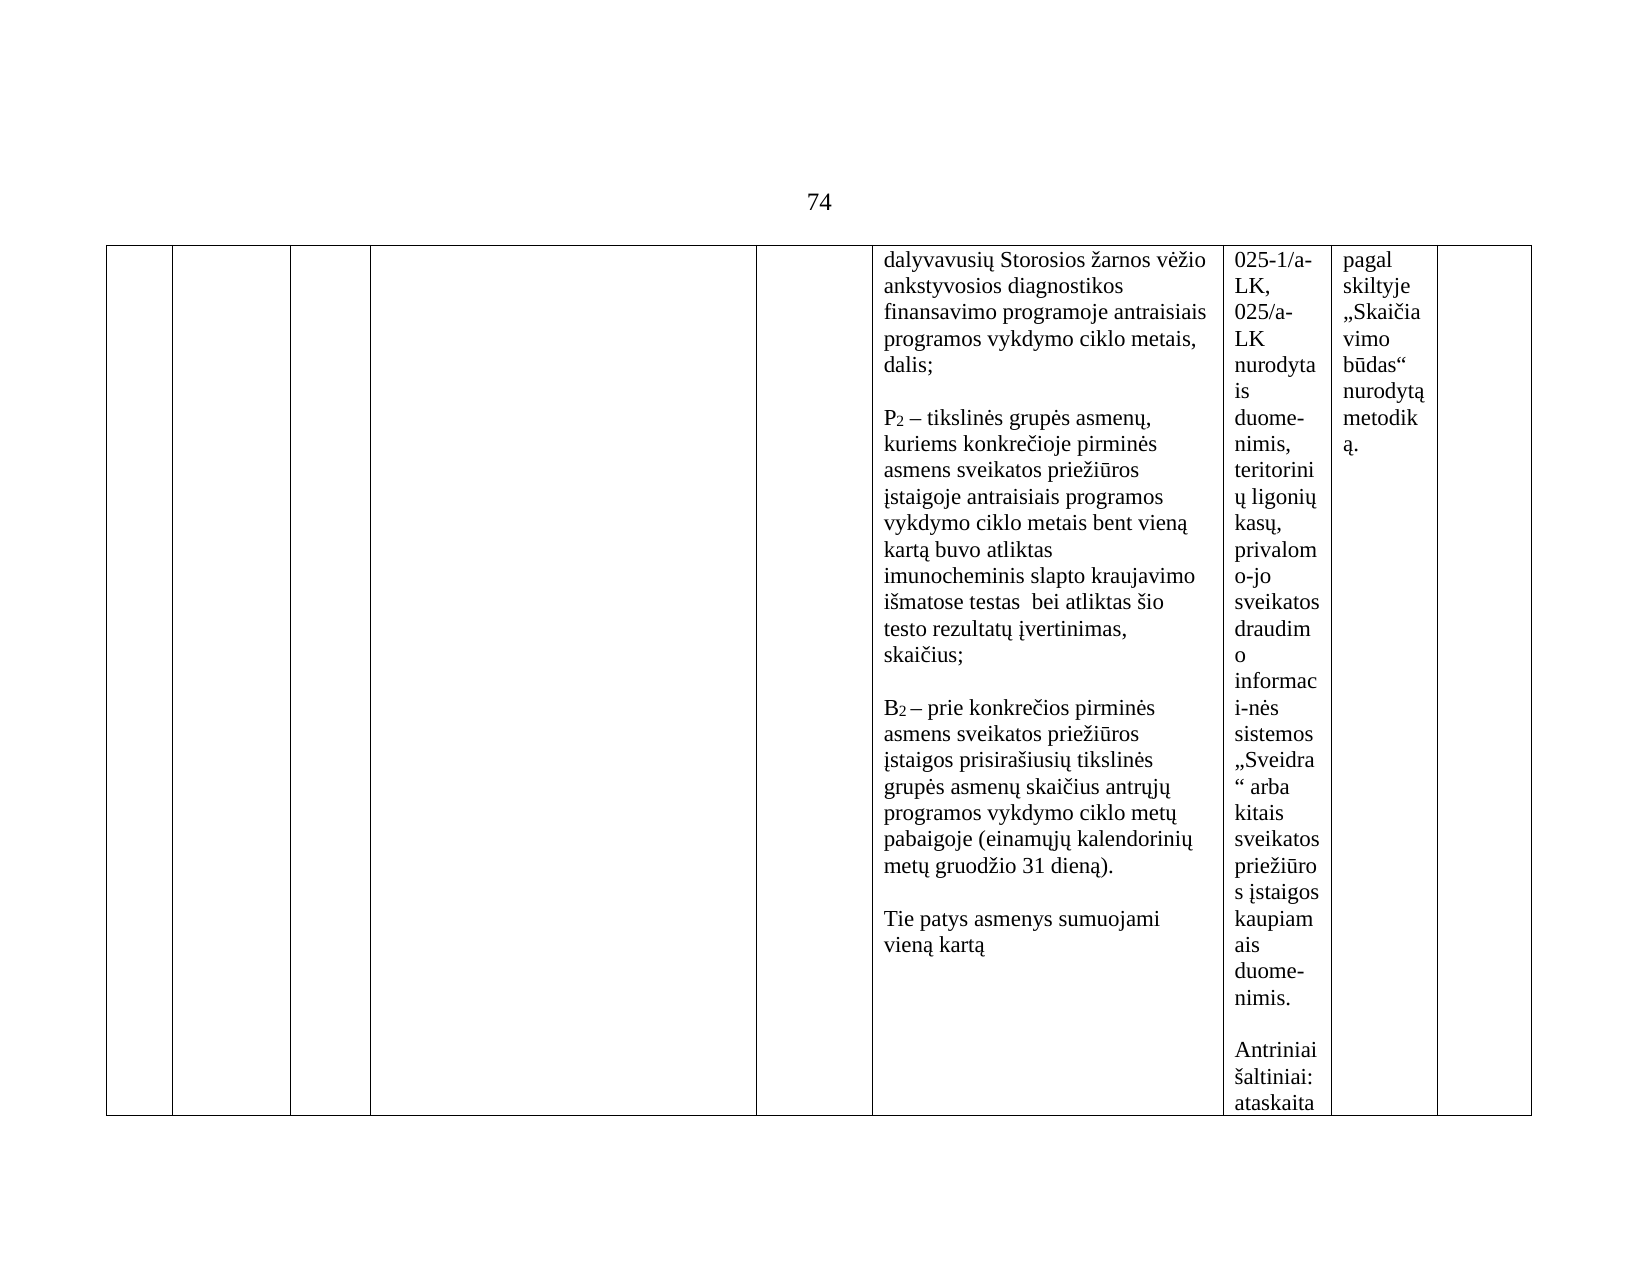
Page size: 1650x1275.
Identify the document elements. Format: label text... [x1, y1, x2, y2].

table_cell 025-1/a-LK, 025/a-LK nurodytais duome-nimis, teritorinių ligonių kasų, privalomo-jo sveikatos draudimo informaci-nės sistemos „Sveidra“ arba kitais sveikatos priežiūros įstaigos kaupiamais duome-nimis. Antriniai šaltiniai: ataskaita [1224, 246, 1331, 1115]
table_cell [107, 246, 172, 1115]
table_cell [291, 246, 370, 1115]
table_cell pagal skiltyje „Skaičiavimo būdas“ nurodytą metodiką. [1332, 246, 1437, 1115]
table_cell [1438, 246, 1531, 1115]
table_cell [173, 246, 290, 1115]
table_cell [371, 246, 756, 1115]
table_cell dalyvavusių Storosios žarnos vėžio ankstyvosios diagnostikos finansavimo programoje antraisiais programos vykdymo ciklo metais, dalis; P2 – tikslinės grupės asmenų, kuriems konkrečioje pirminės asmens sveikatos priežiūros įstaigoje antraisiais programos vykdymo ciklo metais bent vieną kartą buvo atliktas imunocheminis slapto kraujavimo išmatose testas bei atliktas šio testo rezultatų įvertinimas, skaičius; B2 – prie konkrečios pirminės asmens sveikatos priežiūros įstaigos prisirašiusių tikslinės grupės asmenų skaičius antrųjų programos vykdymo ciklo metų pabaigoje (einamųjų kalendorinių metų gruodžio 31 dieną). Tie patys asmenys sumuojami vieną kartą [873, 246, 1223, 1115]
table_cell [757, 246, 872, 1115]
